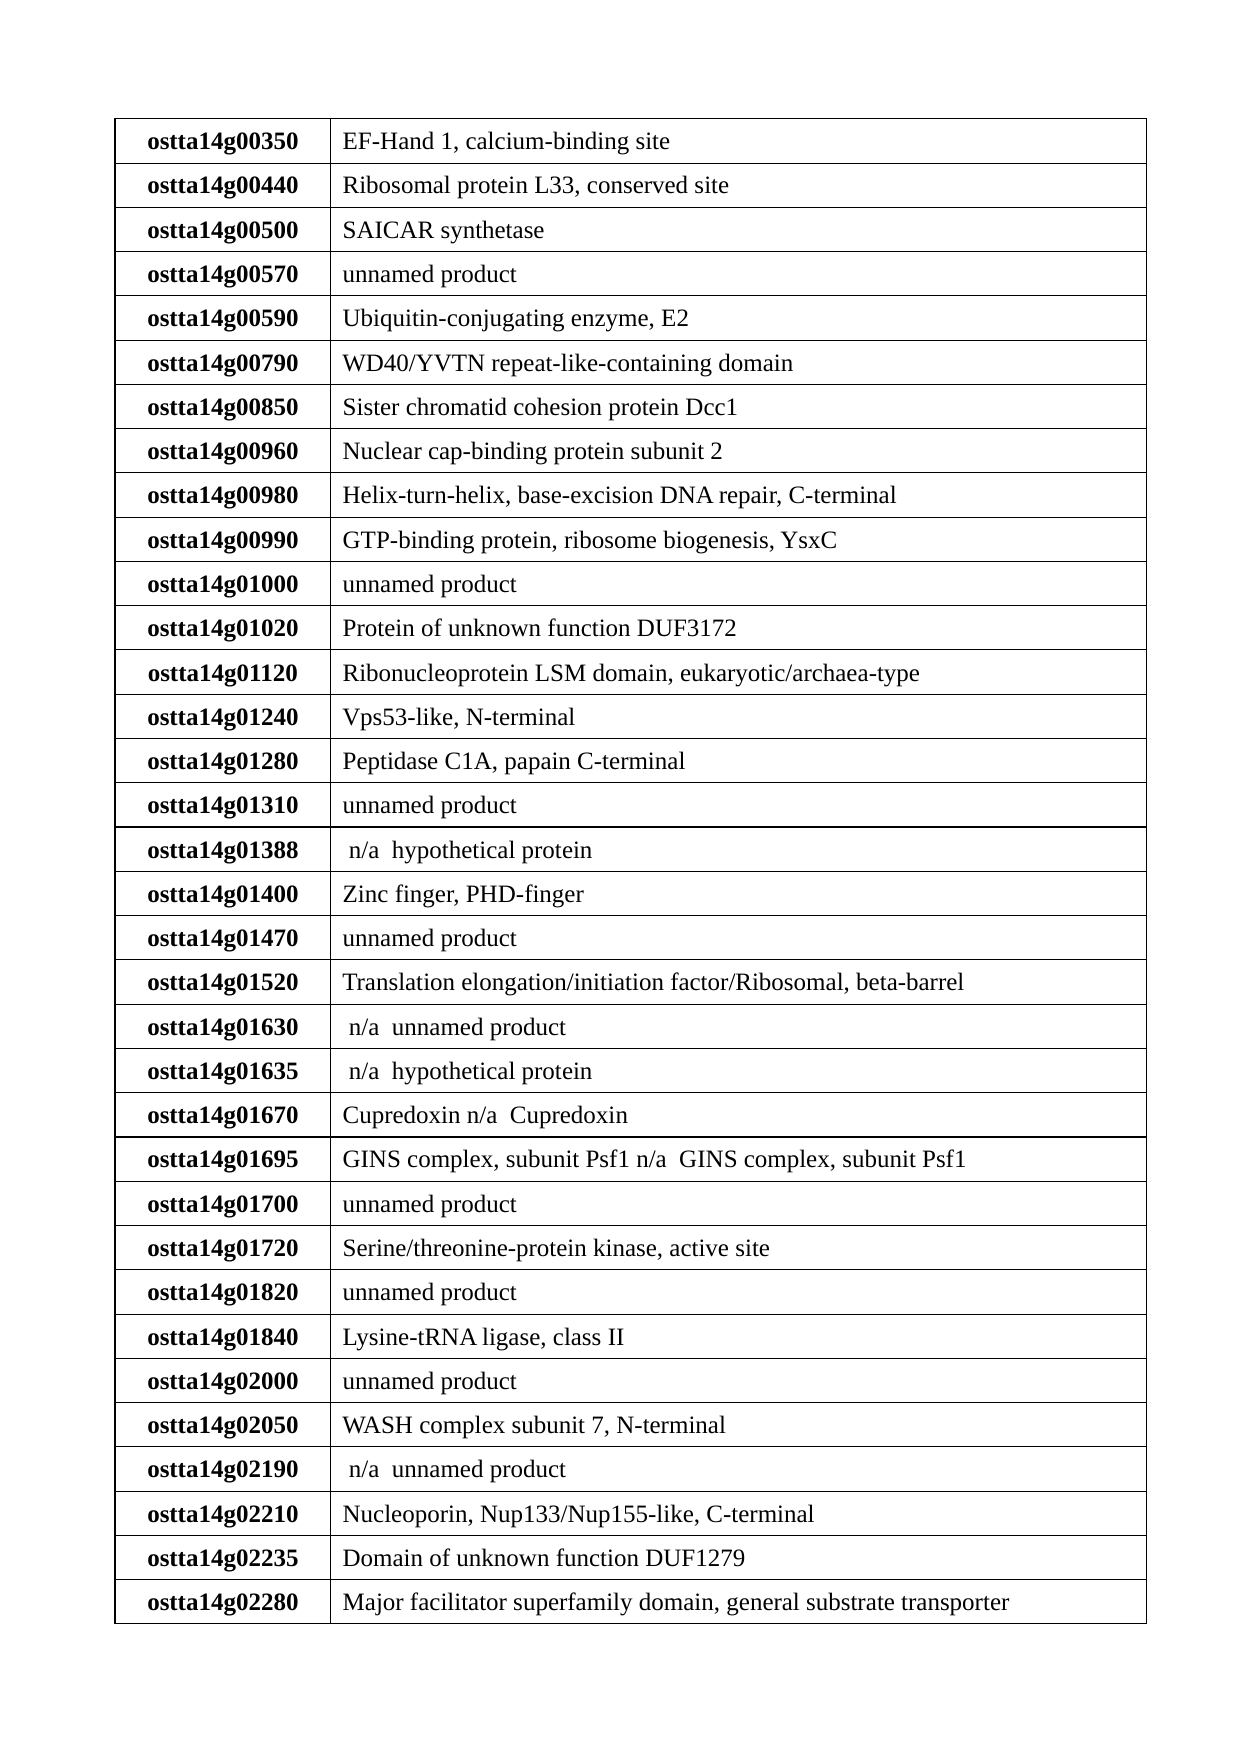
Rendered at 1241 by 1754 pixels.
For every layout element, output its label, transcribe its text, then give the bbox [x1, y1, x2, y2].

table_cell [1147, 384, 1240, 428]
table_cell ostta14g01310 [116, 783, 330, 826]
table_cell n/a unnamed product [331, 1005, 1146, 1048]
table_cell ostta14g00850 [116, 385, 330, 428]
table_cell [1147, 826, 1240, 871]
table_cell ostta14g01388 [116, 828, 330, 871]
table_cell ostta14g00990 [116, 518, 330, 561]
table_cell GTP-binding protein, ribosome biogenesis, YsxC [331, 518, 1146, 561]
table_cell ostta14g00570 [116, 252, 330, 295]
table_cell [1147, 1579, 1240, 1623]
table_cell [1147, 561, 1240, 605]
table_cell Cupredoxin n/a Cupredoxin [331, 1093, 1146, 1136]
table_cell Translation elongation/initiation factor/Ribosomal, beta-barrel [331, 960, 1146, 1003]
table_cell ostta14g01700 [116, 1182, 330, 1225]
table_cell ostta14g01695 [116, 1138, 330, 1181]
table_cell n/a hypothetical protein [331, 1049, 1146, 1092]
table_cell Serine/threonine-protein kinase, active site [331, 1226, 1146, 1269]
table_cell unnamed product [331, 783, 1146, 826]
table_cell [1147, 1269, 1240, 1313]
table_cell [1147, 738, 1240, 782]
table_cell [1147, 915, 1240, 959]
table_cell ostta14g01520 [116, 960, 330, 1003]
table_cell Ribonucleoprotein LSM domain, eukaryotic/archaea-type [331, 650, 1146, 694]
table_cell ostta14g01280 [116, 739, 330, 782]
table_cell ostta14g00350 [116, 119, 330, 162]
table_cell [1147, 1402, 1240, 1446]
table_cell [1147, 340, 1240, 384]
table_cell Vps53-like, N-terminal [331, 695, 1146, 738]
table_cell [1147, 1491, 1240, 1535]
table_cell ostta14g01470 [116, 916, 330, 959]
table_cell [1147, 517, 1240, 561]
table_cell ostta14g01020 [116, 606, 330, 649]
table_cell ostta14g02235 [116, 1536, 330, 1579]
table_cell unnamed product [331, 252, 1146, 295]
table_cell Domain of unknown function DUF1279 [331, 1536, 1146, 1579]
table_cell ostta14g02190 [116, 1447, 330, 1491]
table_cell [1147, 207, 1240, 251]
table_cell ostta14g00960 [116, 429, 330, 472]
table_cell [1147, 163, 1240, 207]
table_cell Lysine-tRNA ligase, class II [331, 1315, 1146, 1358]
table_cell [1147, 605, 1240, 649]
table_cell ostta14g01630 [116, 1005, 330, 1048]
table_cell unnamed product [331, 916, 1146, 959]
table_cell Nucleoporin, Nup133/Nup155-like, C-terminal [331, 1492, 1146, 1535]
table_cell [1147, 1358, 1240, 1402]
table_cell n/a hypothetical protein [331, 828, 1146, 871]
table_cell [1147, 1092, 1240, 1136]
table_cell EF-Hand 1, calcium-binding site [331, 119, 1146, 162]
table_cell unnamed product [331, 1182, 1146, 1225]
table_cell ostta14g01120 [116, 650, 330, 694]
table_cell ostta14g02210 [116, 1492, 330, 1535]
table_cell n/a unnamed product [331, 1447, 1146, 1491]
table_cell Nuclear cap-binding protein subunit 2 [331, 429, 1146, 472]
table_cell ostta14g01000 [116, 562, 330, 605]
table_cell [1147, 472, 1240, 517]
table_cell [1147, 694, 1240, 738]
table_cell ostta14g00590 [116, 296, 330, 339]
table_cell WD40/YVTN repeat-like-containing domain [331, 341, 1146, 384]
table_cell Peptidase C1A, papain C-terminal [331, 739, 1146, 782]
table_cell Major facilitator superfamily domain, general substrate transporter [331, 1580, 1146, 1623]
table_cell [1147, 1314, 1240, 1358]
table_cell ostta14g01635 [116, 1049, 330, 1092]
table_cell [1147, 1004, 1240, 1048]
table_cell [1147, 1181, 1240, 1225]
table_cell ostta14g00440 [116, 164, 330, 207]
table_cell [1147, 782, 1240, 826]
table_cell ostta14g01840 [116, 1315, 330, 1358]
table_cell SAICAR synthetase [331, 208, 1146, 251]
table_cell [1147, 871, 1240, 915]
table_cell WASH complex subunit 7, N-terminal [331, 1403, 1146, 1446]
table_cell GINS complex, subunit Psf1 n/a GINS complex, subunit Psf1 [331, 1138, 1146, 1181]
table_cell ostta14g00790 [116, 341, 330, 384]
table_cell Sister chromatid cohesion protein Dcc1 [331, 385, 1146, 428]
table_cell unnamed product [331, 1270, 1146, 1313]
table_cell ostta14g02280 [116, 1580, 330, 1623]
table_cell ostta14g02050 [116, 1403, 330, 1446]
table_cell [1147, 251, 1240, 295]
table_cell [1147, 1225, 1240, 1269]
table_cell unnamed product [331, 562, 1146, 605]
table_cell ostta14g01720 [116, 1226, 330, 1269]
table_cell ostta14g01400 [116, 872, 330, 915]
table_cell [1147, 959, 1240, 1003]
table_cell unnamed product [331, 1359, 1146, 1402]
table_cell Ribosomal protein L33, conserved site [331, 164, 1146, 207]
table_cell Helix-turn-helix, base-excision DNA repair, C-terminal [331, 473, 1146, 517]
table_cell [1147, 1535, 1240, 1579]
table_cell [1147, 1136, 1240, 1181]
table_cell ostta14g02000 [116, 1359, 330, 1402]
table_cell Ubiquitin-conjugating enzyme, E2 [331, 296, 1146, 339]
table_cell [1147, 649, 1240, 694]
table_cell ostta14g00500 [116, 208, 330, 251]
table_cell ostta14g01820 [116, 1270, 330, 1313]
table_cell [1147, 428, 1240, 472]
table_cell Protein of unknown function DUF3172 [331, 606, 1146, 649]
table_cell [1147, 118, 1240, 162]
table_cell [1147, 1446, 1240, 1491]
table_cell [1147, 1048, 1240, 1092]
table_cell Zinc finger, PHD-finger [331, 872, 1146, 915]
table_cell ostta14g00980 [116, 473, 330, 517]
table_cell ostta14g01240 [116, 695, 330, 738]
table_cell ostta14g01670 [116, 1093, 330, 1136]
table_cell [1147, 295, 1240, 339]
